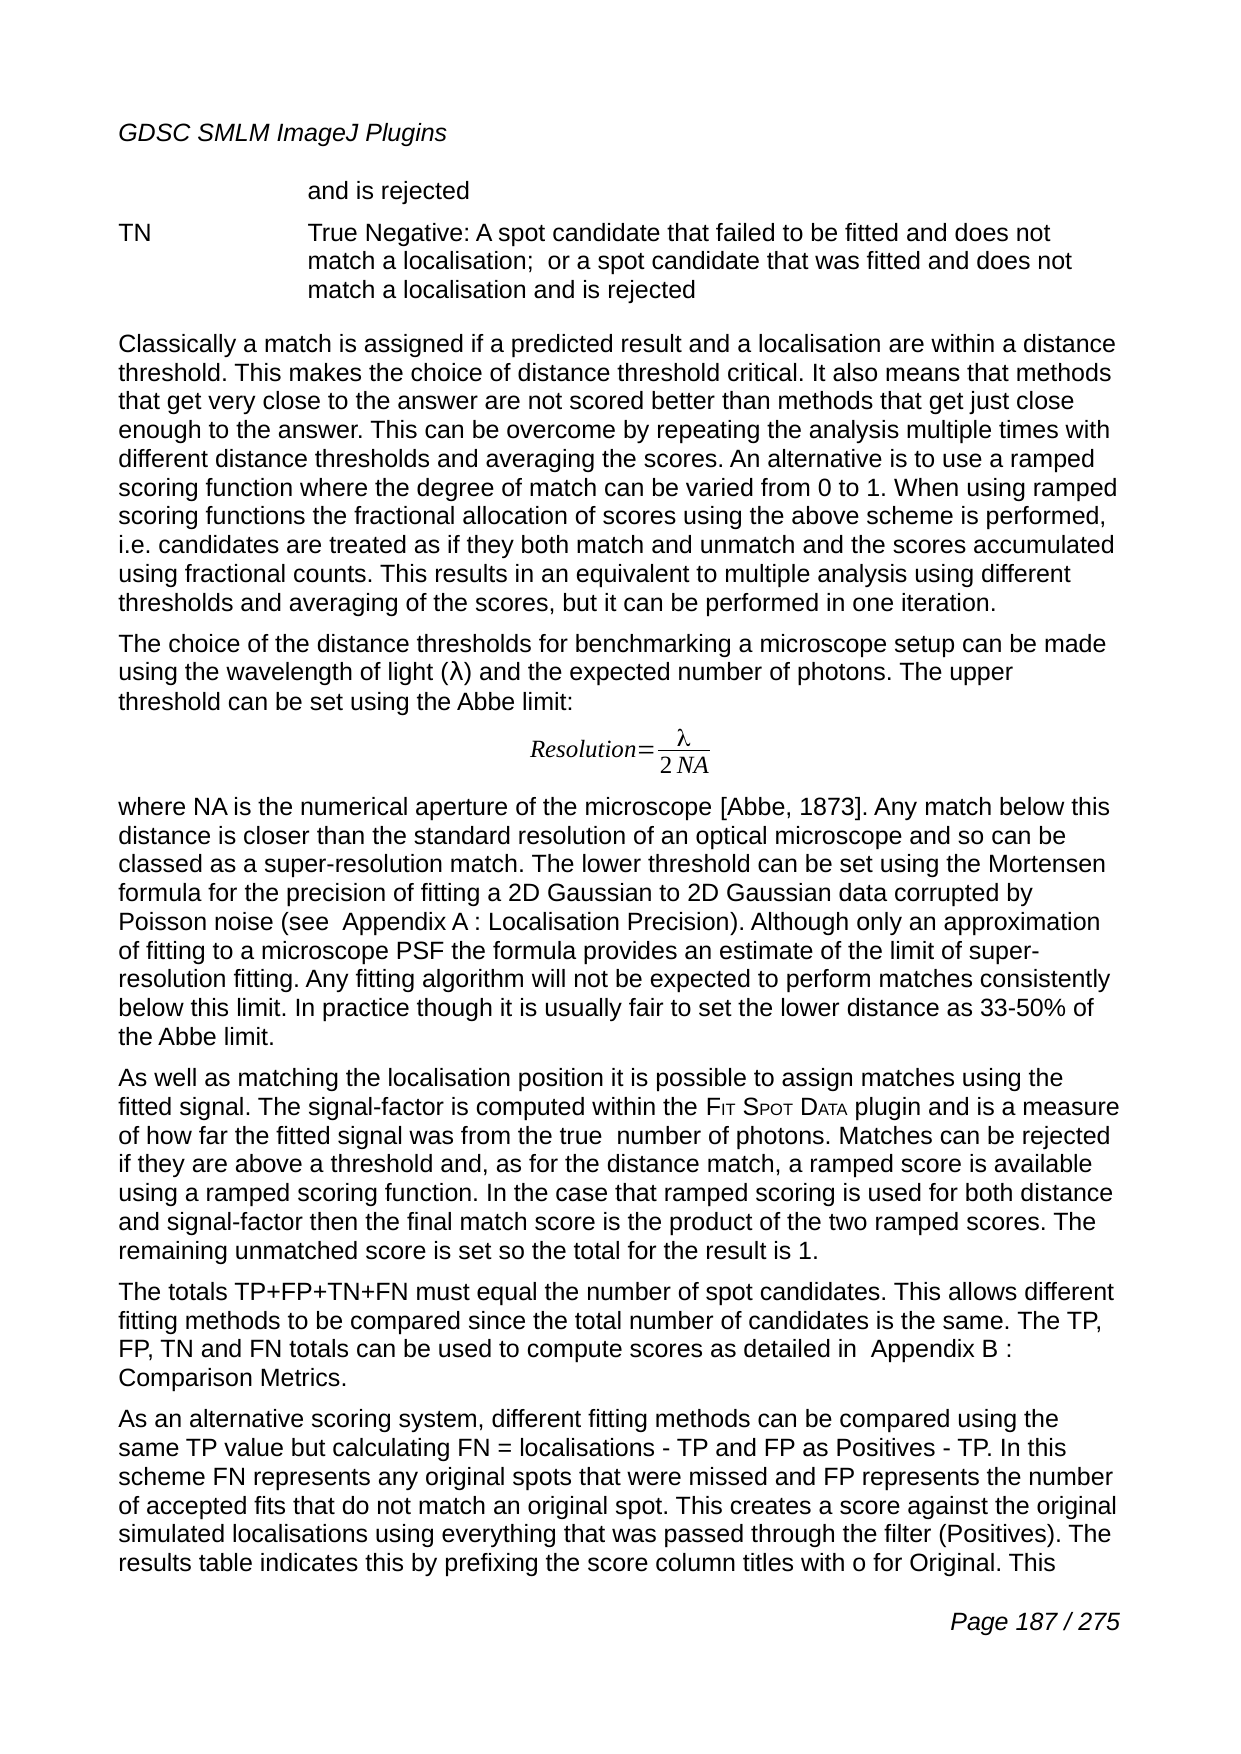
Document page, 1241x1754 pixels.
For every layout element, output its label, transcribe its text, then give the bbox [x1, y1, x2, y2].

text where NA is the numerical aperture of the microscope [Abbe, 1873]. Any match below this distance is closer than the standard resolution of an optical microscope and so can be classed as a super-resolution match. The lower threshold can be set using the Mortensen formula for the precision of fitting a 2D Gaussian to 2D Gaussian data corrupted by Poisson noise (see Appendix A : Localisation Precision). Although only an approximation of fitting to a microscope PSF the formula provides an estimate of the limit of super-resolution fitting. Any fitting algorithm will not be expected to perform matches consistently below this limit. In practice though it is usually fair to set the lower distance as 33-50% of the Abbe limit. [118, 792, 1122, 1051]
text Classically a match is assigned if a predicted result and a localisation are within a distance threshold. This makes the choice of distance threshold critical. It also means that methods that get very close to the answer are not scored better than methods that get just close enough to the answer. This can be overcome by repeating the analysis multiple times with different distance thresholds and averaging the scores. An alternative is to use a ramped scoring function where the degree of match can be varied from 0 to 1. When using ramped scoring functions the fractional allocation of scores using the above scheme is performed, i.e. candidates are treated as if they both match and unmatch and the scores accumulated using fractional counts. This results in an equivalent to multiple analysis using different thresholds and averaging of the scores, but it can be performed in one iteration. [118, 329, 1122, 616]
table_cell [118, 176, 307, 218]
table_cell and is rejected [307, 176, 1123, 218]
table_cell True Negative: A spot candidate that failed to be fitted and does not match a localisation; or a spot candidate that was fitted and does not match a localisation and is rejected [307, 218, 1123, 316]
text The totals TP+FP+TN+FN must equal the number of spot candidates. This allows different fitting methods to be compared since the total number of candidates is the same. The TP, FP, TN and FN totals can be used to compute scores as detailed in Appendix B : Comparison Metrics. [118, 1277, 1122, 1392]
text As an alternative scoring system, different fitting methods can be compared using the same TP value but calculating FN = localisations - TP and FP as Positives - TP. In this scheme FN represents any original spots that were missed and FP represents the number of accepted fits that do not match an original spot. This creates a score against the original simulated localisations using everything that was passed through the filter (Positives). The results table indicates this by prefixing the score column titles with o for Original. This [118, 1404, 1122, 1577]
table_cell TN [118, 218, 307, 316]
text The choice of the distance thresholds for benchmarking a microscope setup can be made using the wavelength of light (λ) and the expected number of photons. The upper threshold can be set using the Abbe limit: [118, 629, 1122, 716]
text As well as matching the localisation position it is possible to assign matches using the fitted signal. The signal-factor is computed within the Fit Spot Data plugin and is a measure of how far the fitted signal was from the true number of photons. Matches can be rejected if they are above a threshold and, as for the distance match, a ramped score is available using a ramped scoring function. In the case that ramped scoring is used for both distance and signal-factor then the final match score is the product of the two ramped scores. The remaining unmatched score is set so the total for the result is 1. [118, 1063, 1122, 1264]
